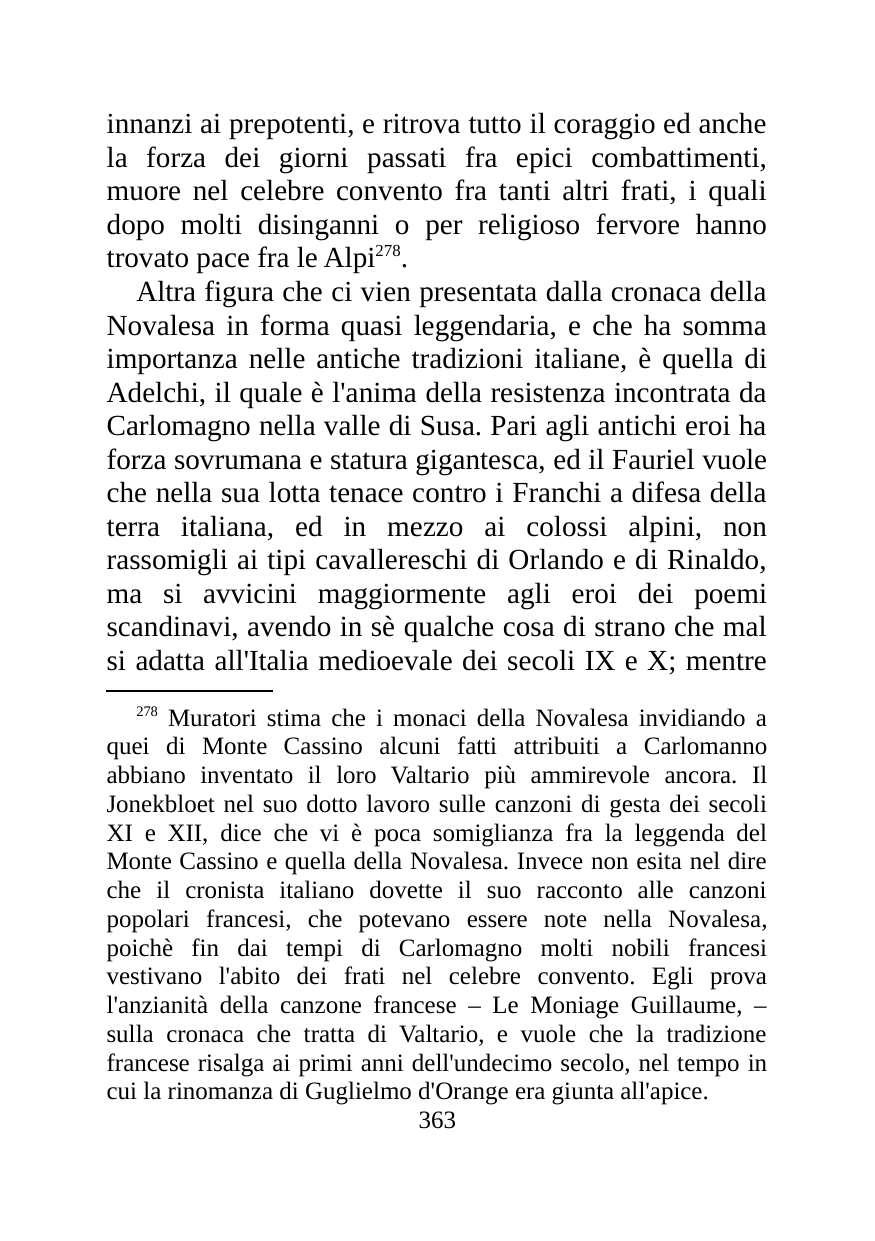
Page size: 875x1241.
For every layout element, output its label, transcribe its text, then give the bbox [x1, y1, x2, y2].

text Altra figura che ci vien presentata dalla cronaca della Novalesa in forma quasi leggendaria, e che ha somma importanza nelle antiche tradizioni italiane, è quella di Adelchi, il quale è l'anima della resistenza incontrata da Carlomagno nella valle di Susa. Pari agli antichi eroi ha forza sovrumana e statura gigantesca, ed il Fauriel vuole che nella sua lotta tenace contro i Franchi a difesa della terra italiana, ed in mezzo ai colossi alpini, non rassomigli ai tipi cavallereschi di Orlando e di Rinaldo, ma si avvicini maggiormente agli eroi dei poemi scandinavi, avendo in sè qualche cosa di strano che mal si adatta all'Italia medioevale dei secoli IX e X; mentre [106, 274, 768, 677]
text innanzi ai prepotenti, e ritrova tutto il coraggio ed anche la forza dei giorni passati fra epici combattimenti, muore nel celebre convento fra tanti altri frati, i quali dopo molti disinganni o per religioso fervore hanno trovato pace fra le Alpi. [106, 106, 768, 274]
text Muratori stima che i monaci della Novalesa invidiando a quei di Monte Cassino alcuni fatti attribuiti a Carlomanno abbiano inventato il loro Valtario più ammirevole ancora. Il Jonekbloet nel suo dotto lavoro sulle canzoni di gesta dei secoli XI e XII, dice che vi è poca somiglianza fra la leggenda del Monte Cassino e quella della Novalesa. Invece non esita nel dire che il cronista italiano dovette il suo racconto alle canzoni popolari francesi, che potevano essere note nella Novalesa, poichè fin dai tempi di Carlomagno molti nobili francesi vestivano l'abito dei frati nel celebre convento. Egli prova l'anzianità della canzone francese – Le Moniage Guillaume, – sulla cronaca che tratta di Valtario, e vuole che la tradizione francese risalga ai primi anni dell'undecimo secolo, nel tempo in cui la rinomanza di Guglielmo d'Orange era giunta all'apice. [106, 703, 768, 1105]
